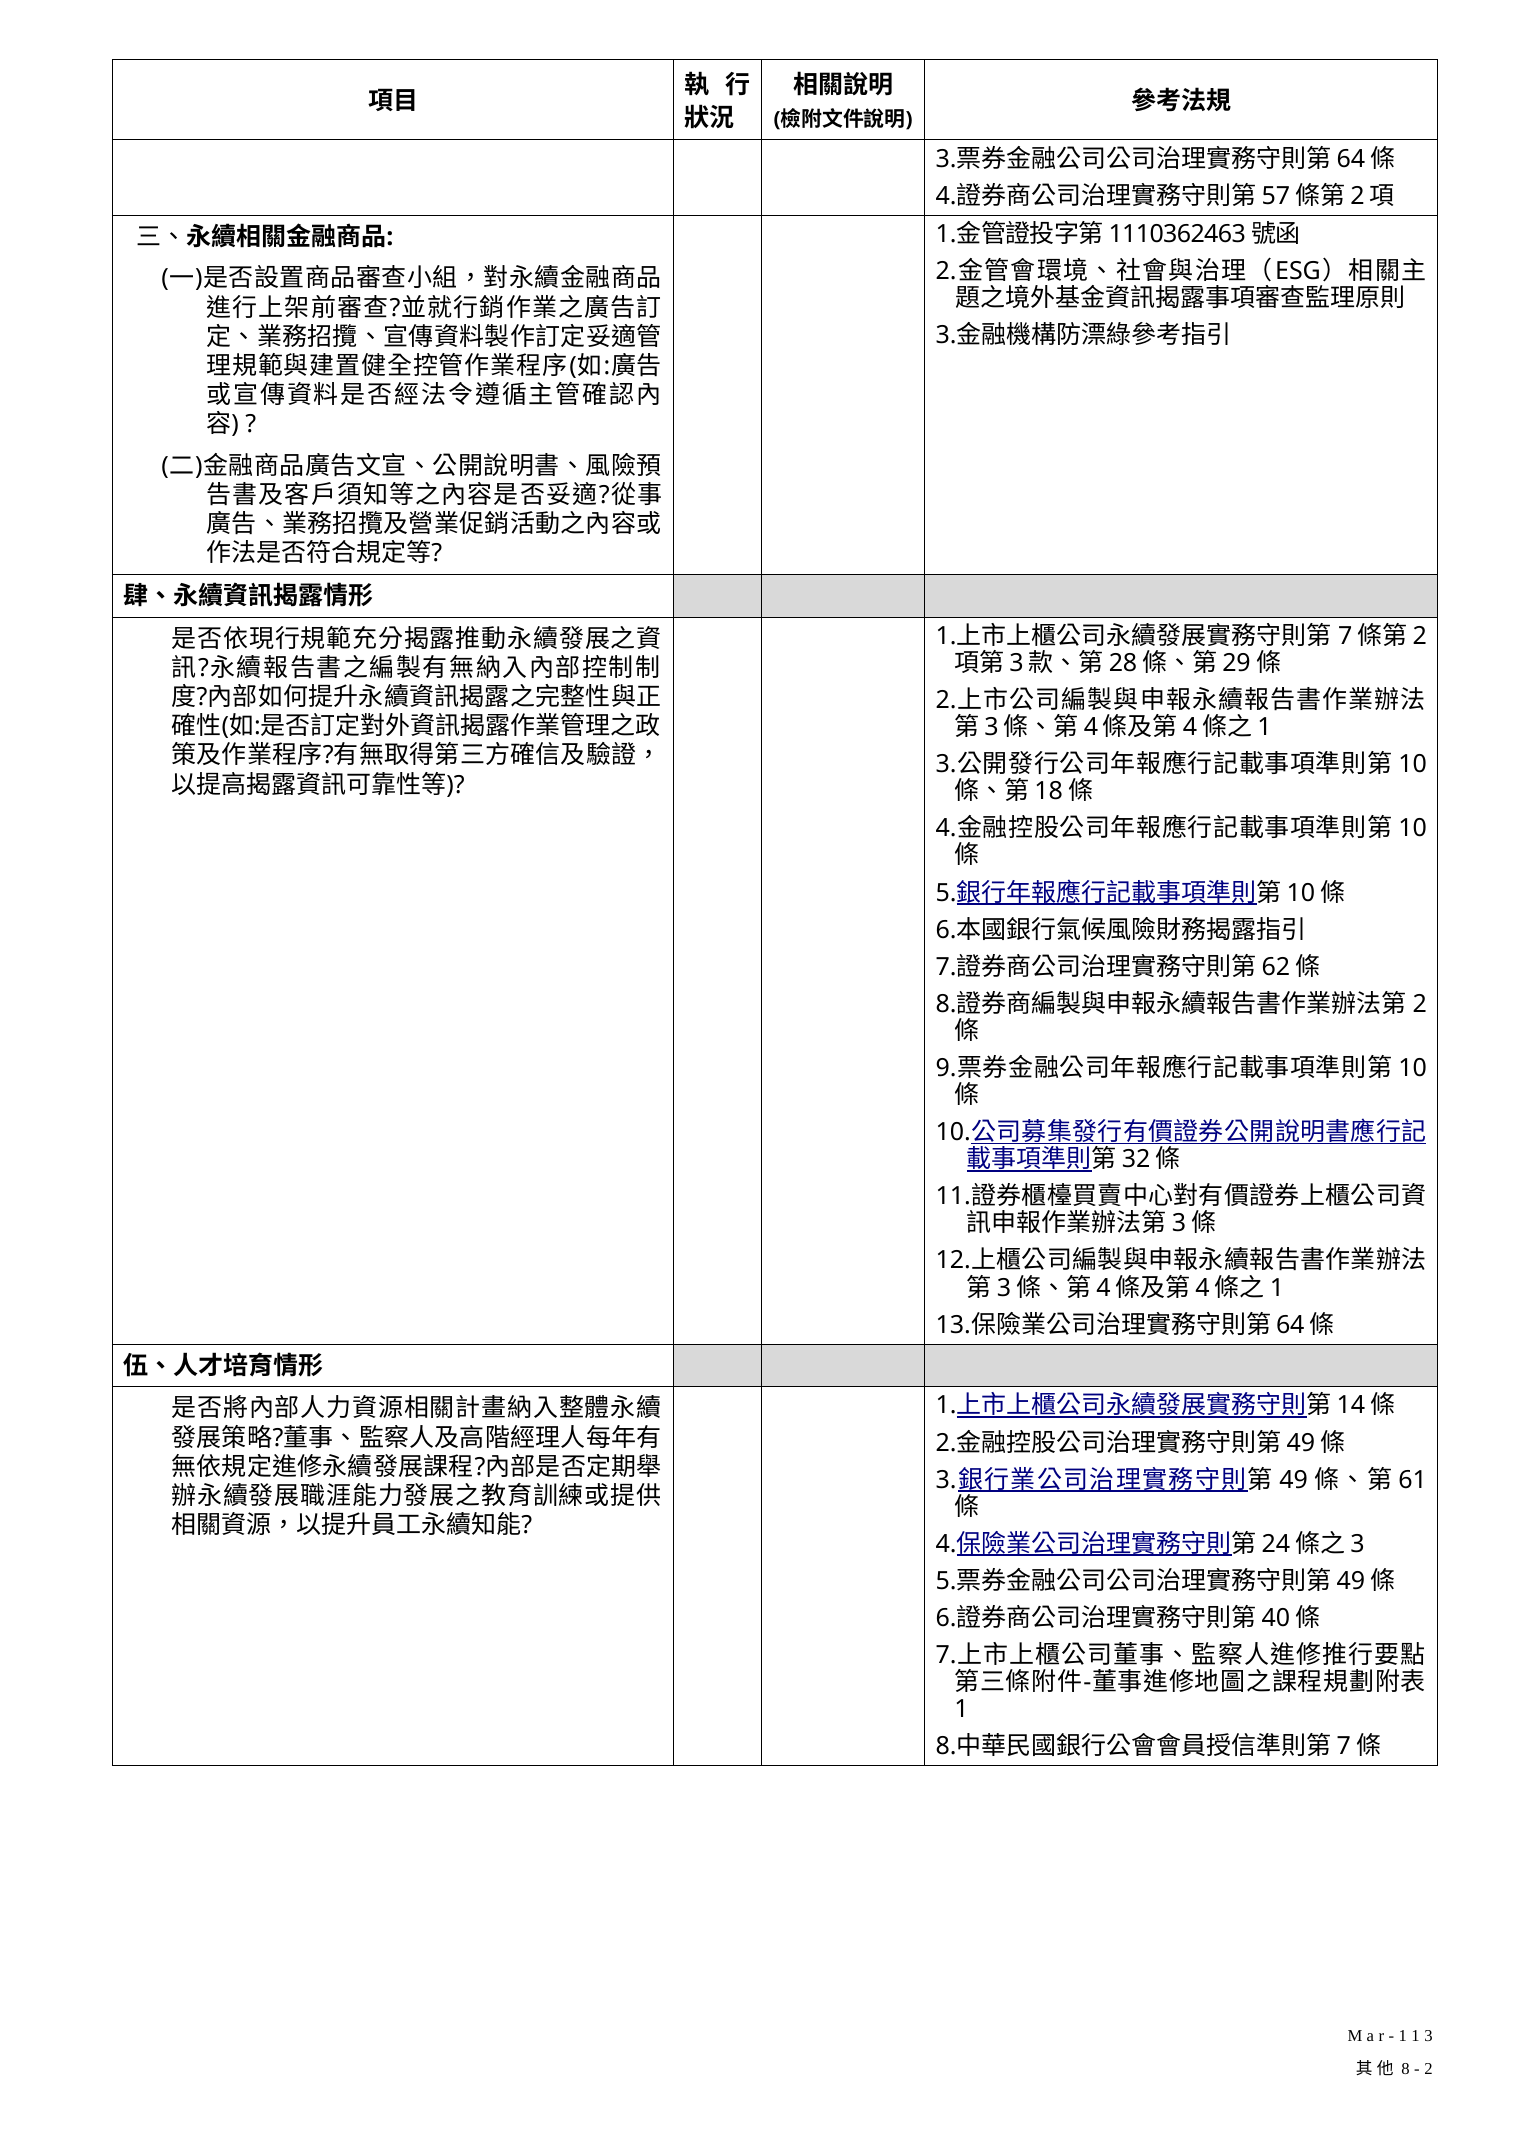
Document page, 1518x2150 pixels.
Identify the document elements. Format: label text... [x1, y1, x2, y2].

table_header 相關說明 (檢附文件說明) [762, 60, 924, 139]
table_cell 三、永續相關金融商品: (一)是否設置商品審查小組，對永續金融商品進行上架前審查?並就行銷作業之廣告訂定、業務招攬、宣傳資料製作訂定妥適管理規範與建置健全控管作業程序(如:廣告或宣傳資料是否經法令遵循主管確認內容) ? (二)金融商品廣告文宣、公開說明書、風險預告書及客戶須知等之內容是否妥適?從事廣告、業務招攬及營業促銷活動之內容或作法是否符合規定等? [113, 216, 673, 574]
table_cell [674, 216, 761, 574]
table_cell [762, 140, 924, 214]
table_cell [762, 575, 924, 617]
table_cell [762, 618, 924, 1343]
table_cell 是否依現行規範充分揭露推動永續發展之資訊?永續報告書之編製有無納入內部控制制度?內部如何提升永續資訊揭露之完整性與正確性(如:是否訂定對外資訊揭露作業管理之政策及作業程序?有無取得第三方確信及驗證，以提高揭露資訊可靠性等)? [113, 618, 673, 1343]
table_cell 1.金管證投字第1110362463號函 2.金管會環境、社會與治理（ESG）相關主題之境外基金資訊揭露事項審查監理原則 3.金融機構防漂綠參考指引 [925, 216, 1437, 574]
table_cell [674, 1387, 761, 1765]
table_cell [674, 140, 761, 214]
table_cell 1.上市上櫃公司永續發展實務守則第14條 2.金融控股公司治理實務守則第49條 3.銀行業公司治理實務守則第49條、第61條 4.保險業公司治理實務守則第24條之3 5.票券金融公司公司治理實務守則第49條 6.證券商公司治理實務守則第40條 7.上市上櫃公司董事、監察人進修推行要點第三條附件-董事進修地圖之課程規劃附表1 8.中華民國銀行公會會員授信準則第7條 [925, 1387, 1437, 1765]
table_cell [113, 140, 673, 214]
table_cell [925, 1345, 1437, 1386]
table_cell [762, 216, 924, 574]
table_cell 1.上市上櫃公司永續發展實務守則第7條第2項第3款、第28條、第29條 2.上市公司編製與申報永續報告書作業辦法第3條、第4條及第4條之1 3.公開發行公司年報應行記載事項準則第10條、第18條 4.金融控股公司年報應行記載事項準則第10條 5.銀行年報應行記載事項準則第10條 6.本國銀行氣候風險財務揭露指引 7.證券商公司治理實務守則第62條 8.證券商編製與申報永續報告書作業辦法第2條 9.票券金融公司年報應行記載事項準則第10條 10.公司募集發行有價證券公開說明書應行記載事項準則第32條 11.證券櫃檯買賣中心對有價證券上櫃公司資訊申報作業辦法第3條 12.上櫃公司編製與申報永續報告書作業辦法第3條、第4條及第4條之1 13.保險業公司治理實務守則第64條 [925, 618, 1437, 1343]
table_cell [762, 1387, 924, 1765]
table_cell [674, 618, 761, 1343]
table_cell 肆、永續資訊揭露情形 [113, 575, 673, 617]
table_cell 伍、人才培育情形 [113, 1345, 673, 1386]
table_cell 是否將內部人力資源相關計畫納入整體永續發展策略?董事、監察人及高階經理人每年有無依規定進修永續發展課程?內部是否定期舉辦永續發展職涯能力發展之教育訓練或提供相關資源，以提升員工永續知能? [113, 1387, 673, 1765]
table_cell [674, 575, 761, 617]
table_cell [925, 575, 1437, 617]
table_cell 3.票券金融公司公司治理實務守則第64條 4.證券商公司治理實務守則第57條第2項 [925, 140, 1437, 214]
table_cell [674, 1345, 761, 1386]
table_header 參考法規 [925, 60, 1437, 139]
table_header 項目 [113, 60, 673, 139]
table_cell [762, 1345, 924, 1386]
table_header 執行狀況 [674, 60, 761, 139]
